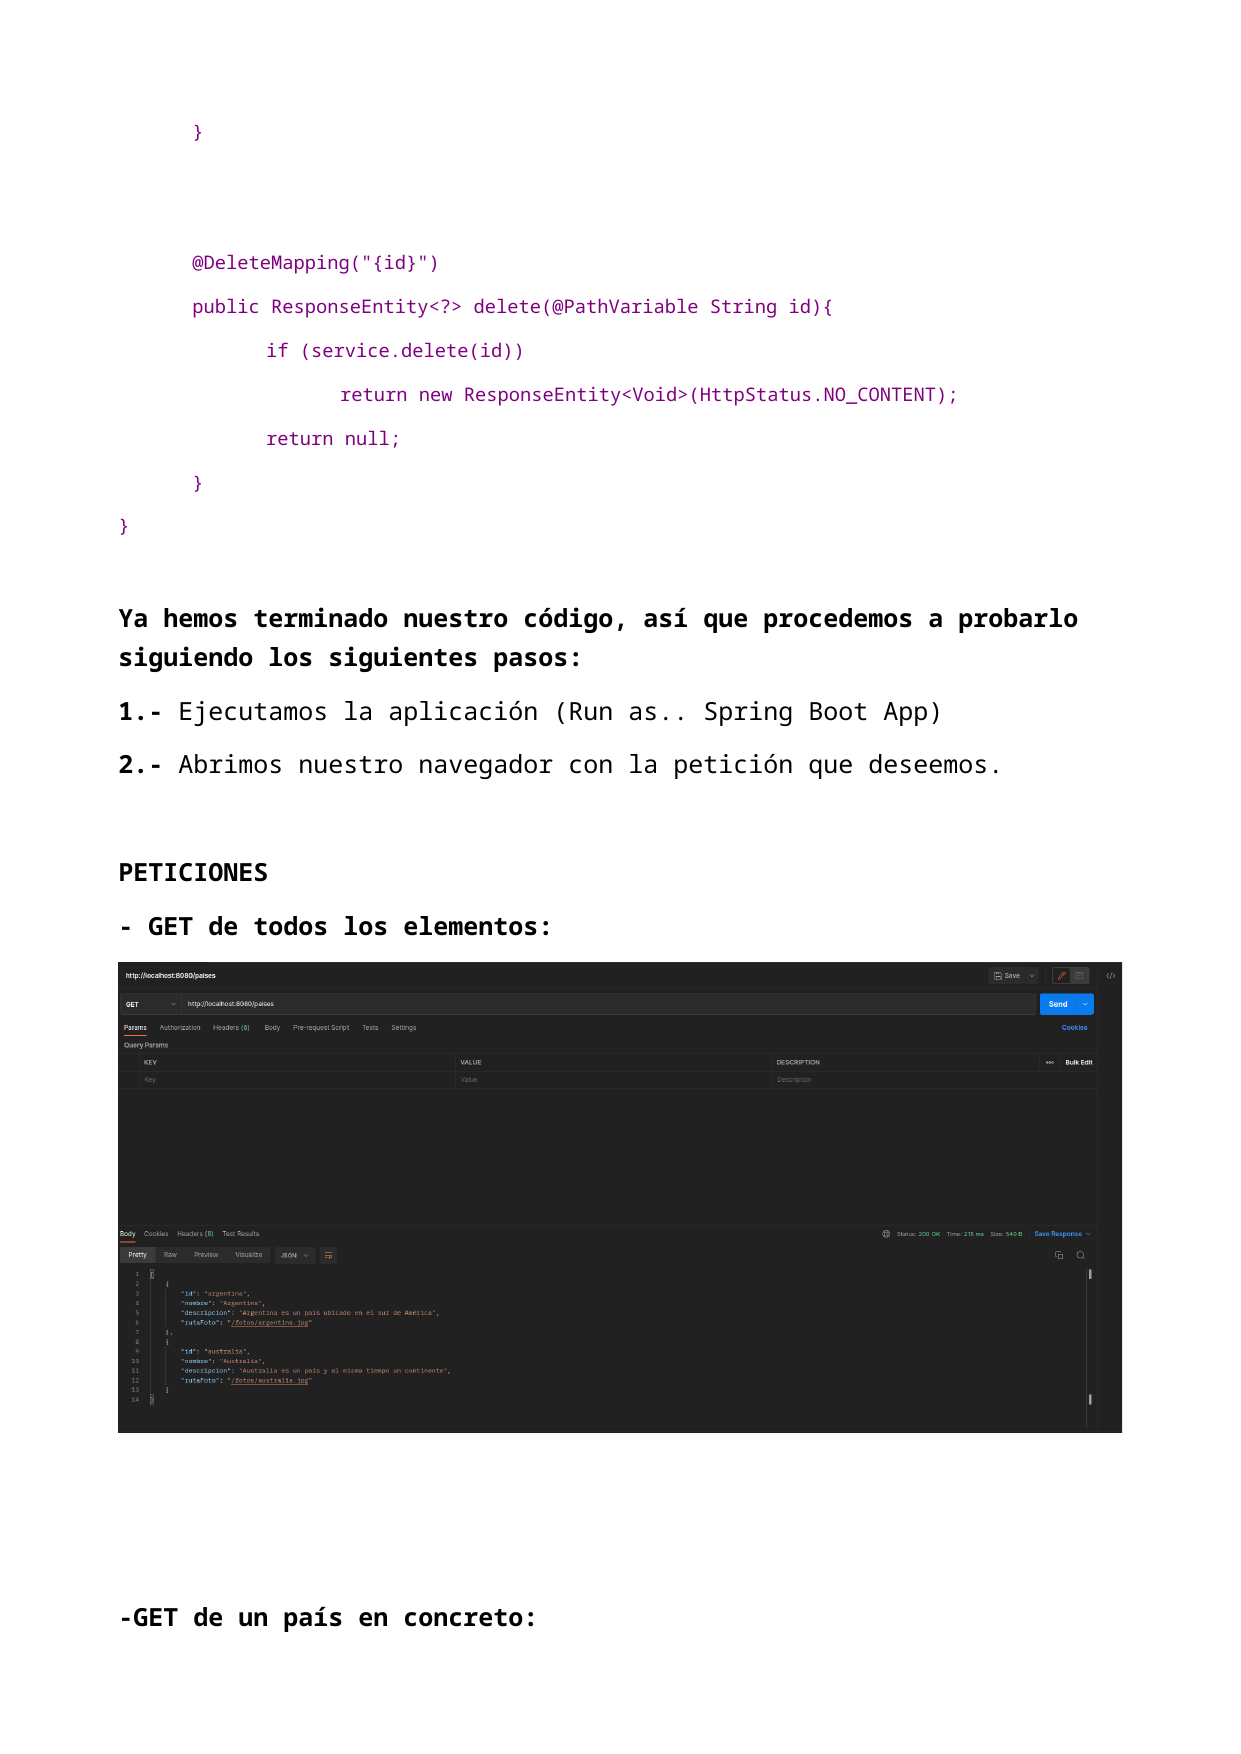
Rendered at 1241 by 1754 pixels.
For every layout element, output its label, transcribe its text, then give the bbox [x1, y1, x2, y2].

text } [118, 513, 1122, 538]
text return null; [118, 425, 1122, 451]
text - GET de todos los elementos: [118, 908, 1122, 942]
picture [118, 962, 1123, 1433]
text if (service.delete(id)) [118, 337, 1122, 363]
text -GET de un país en concreto: [118, 1599, 1122, 1633]
text Ya hemos terminado nuestro código, así que procedemos a probarlo siguiendo los siguientes pasos: [118, 601, 1122, 674]
text PETICIONES [118, 855, 1122, 889]
text return new ResponseEntity<Void>(HttpStatus.NO_CONTENT); [118, 381, 1122, 407]
text } [118, 118, 1122, 144]
text @DeleteMapping("{id}") [118, 250, 1122, 275]
text public ResponseEntity<?> delete(@PathVariable String id){ [118, 293, 1122, 319]
text 2.- Abrimos nuestro navegador con la petición que deseemos. [118, 747, 1122, 781]
text 1.- Ejecutamos la aplicación (Run as.. Spring Boot App) [118, 693, 1122, 727]
text } [118, 469, 1122, 494]
